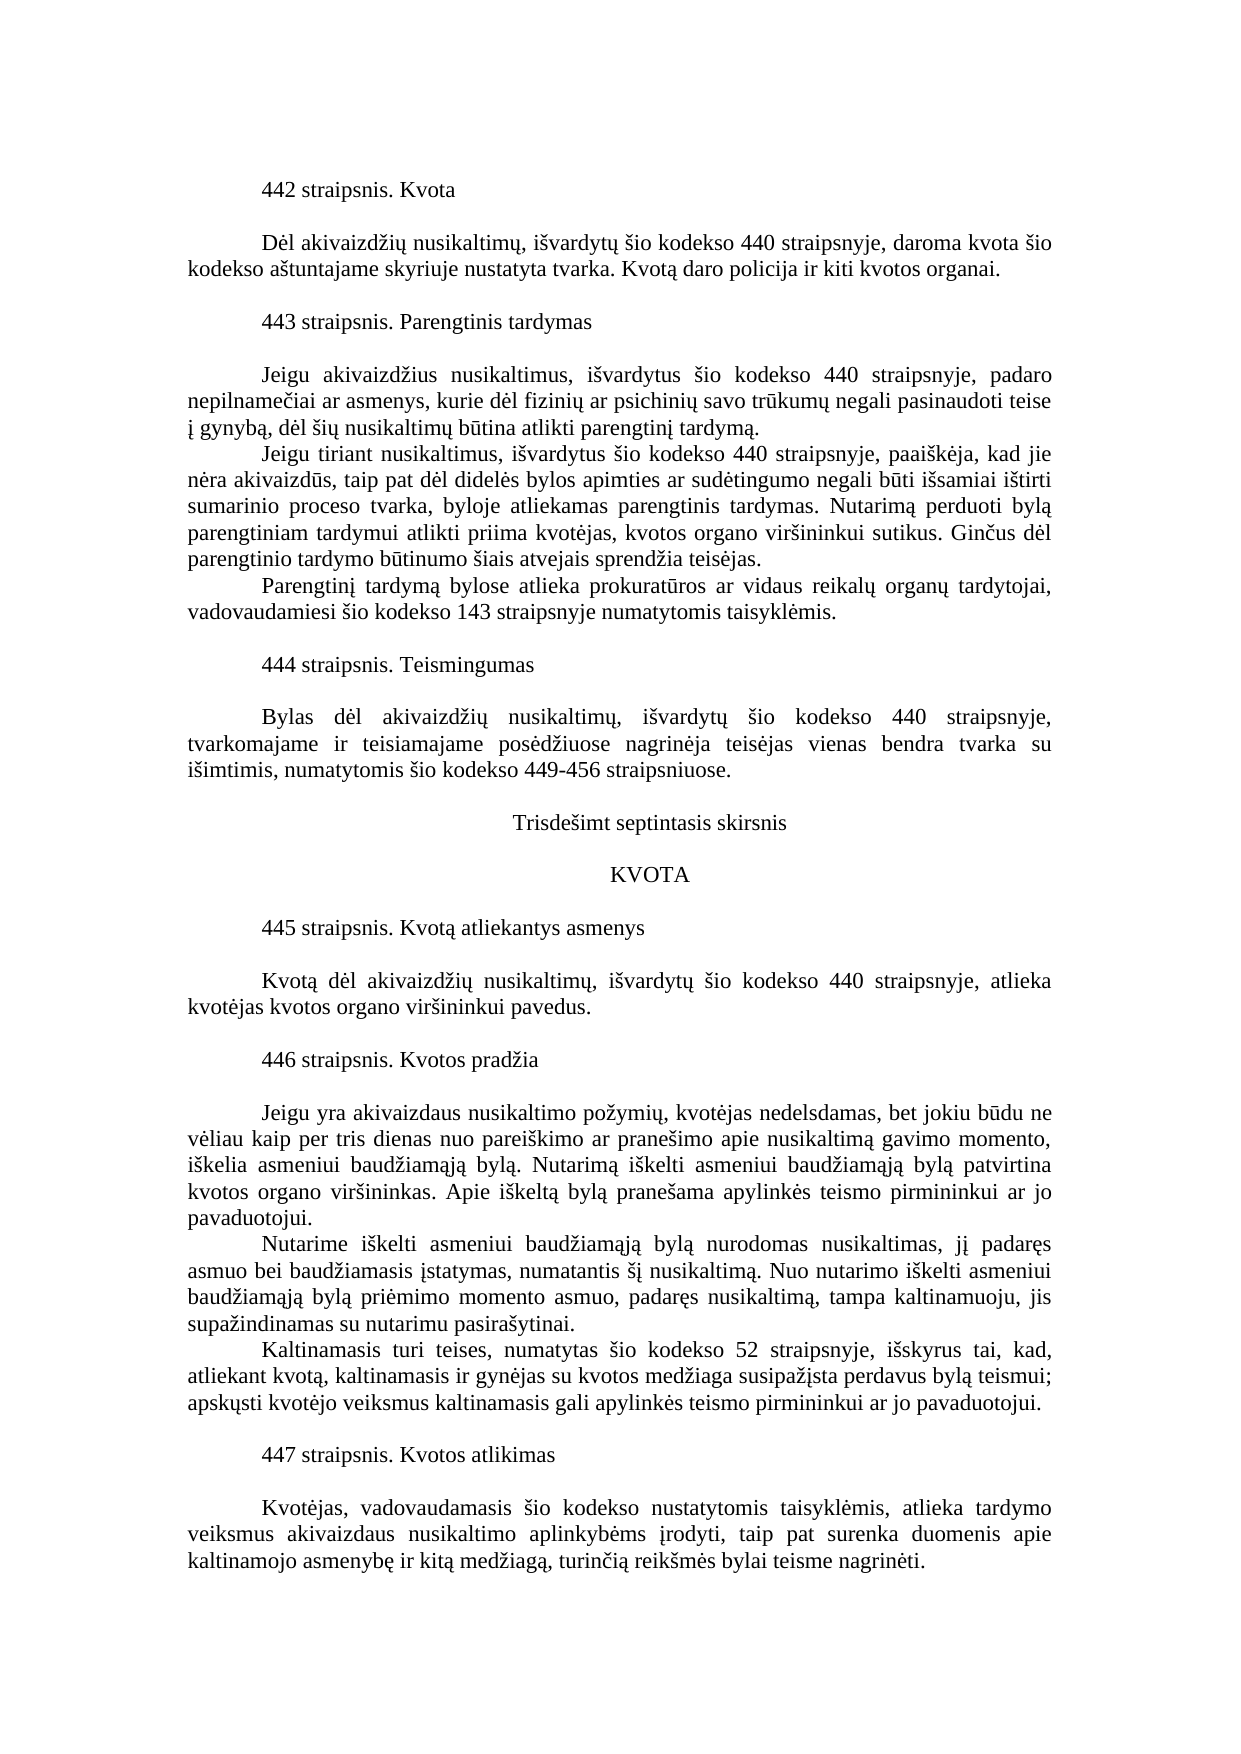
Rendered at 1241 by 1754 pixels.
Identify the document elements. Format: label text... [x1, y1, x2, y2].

text Kvotėjas, vadovaudamasis šio kodekso nustatytomis taisyklėmis, atlieka tardymo veiksmus akivaizdaus nusikaltimo aplinkybėms įrodyti, taip pat surenka duomenis apie kaltinamojo asmenybę ir kitą medžiagą, turinčią reikšmės bylai teisme nagrinėti. [187, 1494, 1053, 1573]
text Dėl akivaizdžių nusikaltimų, išvardytų šio kodekso 440 straipsnyje, daroma kvota šio kodekso aštuntajame skyriuje nustatyta tvarka. Kvotą daro policija ir kiti kvotos organai. [187, 229, 1053, 282]
text Nutarime iškelti asmeniui baudžiamąją bylą nurodomas nusikaltimas, jį padaręs asmuo bei baudžiamasis įstatymas, numatantis šį nusikaltimą. Nuo nutarimo iškelti asmeniui baudžiamąją bylą priėmimo momento asmuo, padaręs nusikaltimą, tampa kaltinamuoju, jis supažindinamas su nutarimu pasirašytinai. [187, 1231, 1053, 1336]
text 442 straipsnis. Kvota [187, 176, 1053, 203]
text Parengtinį tardymą bylose atlieka prokuratūros ar vidaus reikalų organų tardytojai, vadovaudamiesi šio kodekso 143 straipsnyje numatytomis taisyklėmis. [187, 572, 1053, 624]
text Jeigu tiriant nusikaltimus, išvardytus šio kodekso 440 straipsnyje, paaiškėja, kad jie nėra akivaizdūs, taip pat dėl didelės bylos apimties ar sudėtingumo negali būti išsamiai ištirti sumarinio proceso tvarka, byloje atliekamas parengtinis tardymas. Nutarimą perduoti bylą parengtiniam tardymui atlikti priima kvotėjas, kvotos organo viršininkui sutikus. Ginčus dėl parengtinio tardymo būtinumo šiais atvejais sprendžia teisėjas. [187, 440, 1053, 572]
text 443 straipsnis. Parengtinis tardymas [187, 308, 1053, 334]
text Jeigu yra akivaizdaus nusikaltimo požymių, kvotėjas nedelsdamas, bet jokiu būdu ne vėliau kaip per tris dienas nuo pareiškimo ar pranešimo apie nusikaltimą gavimo momento, iškelia asmeniui baudžiamąją bylą. Nutarimą iškelti asmeniui baudžiamąją bylą patvirtina kvotos organo viršininkas. Apie iškeltą bylą pranešama apylinkės teismo pirmininkui ar jo pavaduotojui. [187, 1099, 1053, 1231]
text KVOTA [187, 862, 1053, 888]
text 447 straipsnis. Kvotos atlikimas [187, 1441, 1053, 1468]
text Trisdešimt septintasis skirsnis [187, 809, 1053, 835]
text 445 straipsnis. Kvotą atliekantys asmenys [187, 914, 1053, 941]
text 444 straipsnis. Teismingumas [187, 651, 1053, 677]
text Jeigu akivaizdžius nusikaltimus, išvardytus šio kodekso 440 straipsnyje, padaro nepilnamečiai ar asmenys, kurie dėl fizinių ar psichinių savo trūkumų negali pasinaudoti teise į gynybą, dėl šių nusikaltimų būtina atlikti parengtinį tardymą. [187, 361, 1053, 440]
text Kvotą dėl akivaizdžių nusikaltimų, išvardytų šio kodekso 440 straipsnyje, atlieka kvotėjas kvotos organo viršininkui pavedus. [187, 967, 1053, 1020]
text Kaltinamasis turi teises, numatytas šio kodekso 52 straipsnyje, išskyrus tai, kad, atliekant kvotą, kaltinamasis ir gynėjas su kvotos medžiaga susipažįsta perdavus bylą teismui; apskųsti kvotėjo veiksmus kaltinamasis gali apylinkės teismo pirmininkui ar jo pavaduotojui. [187, 1336, 1053, 1415]
text Bylas dėl akivaizdžių nusikaltimų, išvardytų šio kodekso 440 straipsnyje, tvarkomajame ir teisiamajame posėdžiuose nagrinėja teisėjas vienas bendra tvarka su išimtimis, numatytomis šio kodekso 449-456 straipsniuose. [187, 703, 1053, 782]
text 446 straipsnis. Kvotos pradžia [187, 1046, 1053, 1072]
